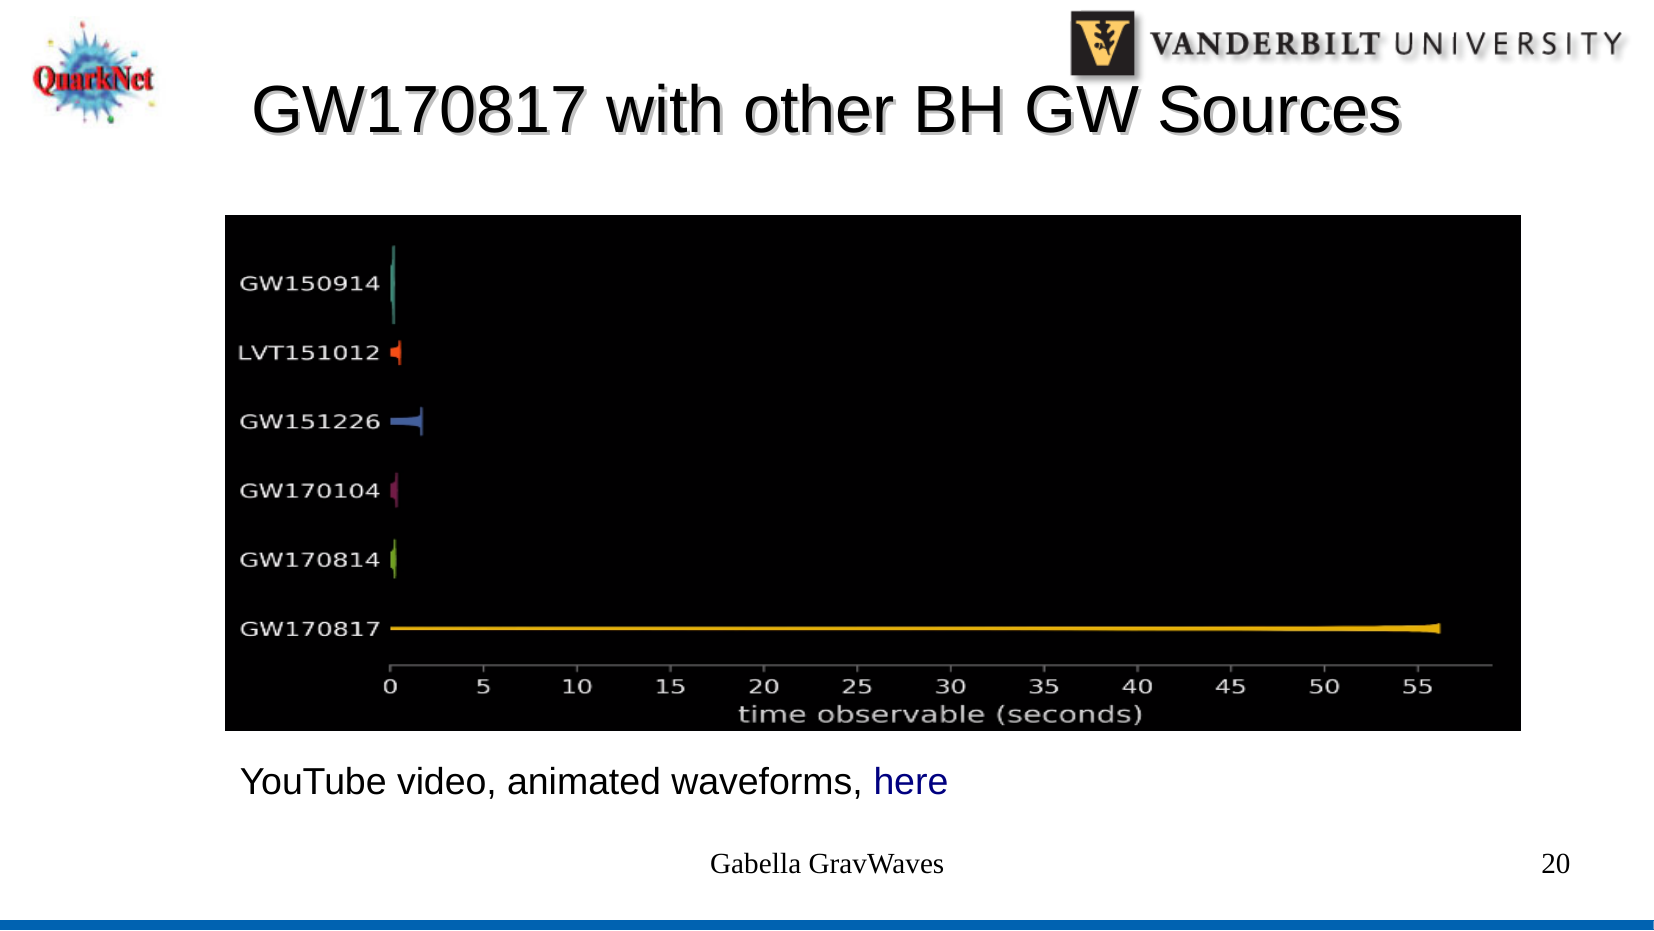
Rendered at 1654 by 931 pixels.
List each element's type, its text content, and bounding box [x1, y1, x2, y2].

picture [1067, 8, 1637, 91]
picture [225, 215, 1521, 731]
title GW170817 with other BH GW Sources [121, 32, 1534, 186]
text_box YouTube video, animated waveforms, here [225, 753, 964, 811]
picture [19, 16, 166, 135]
